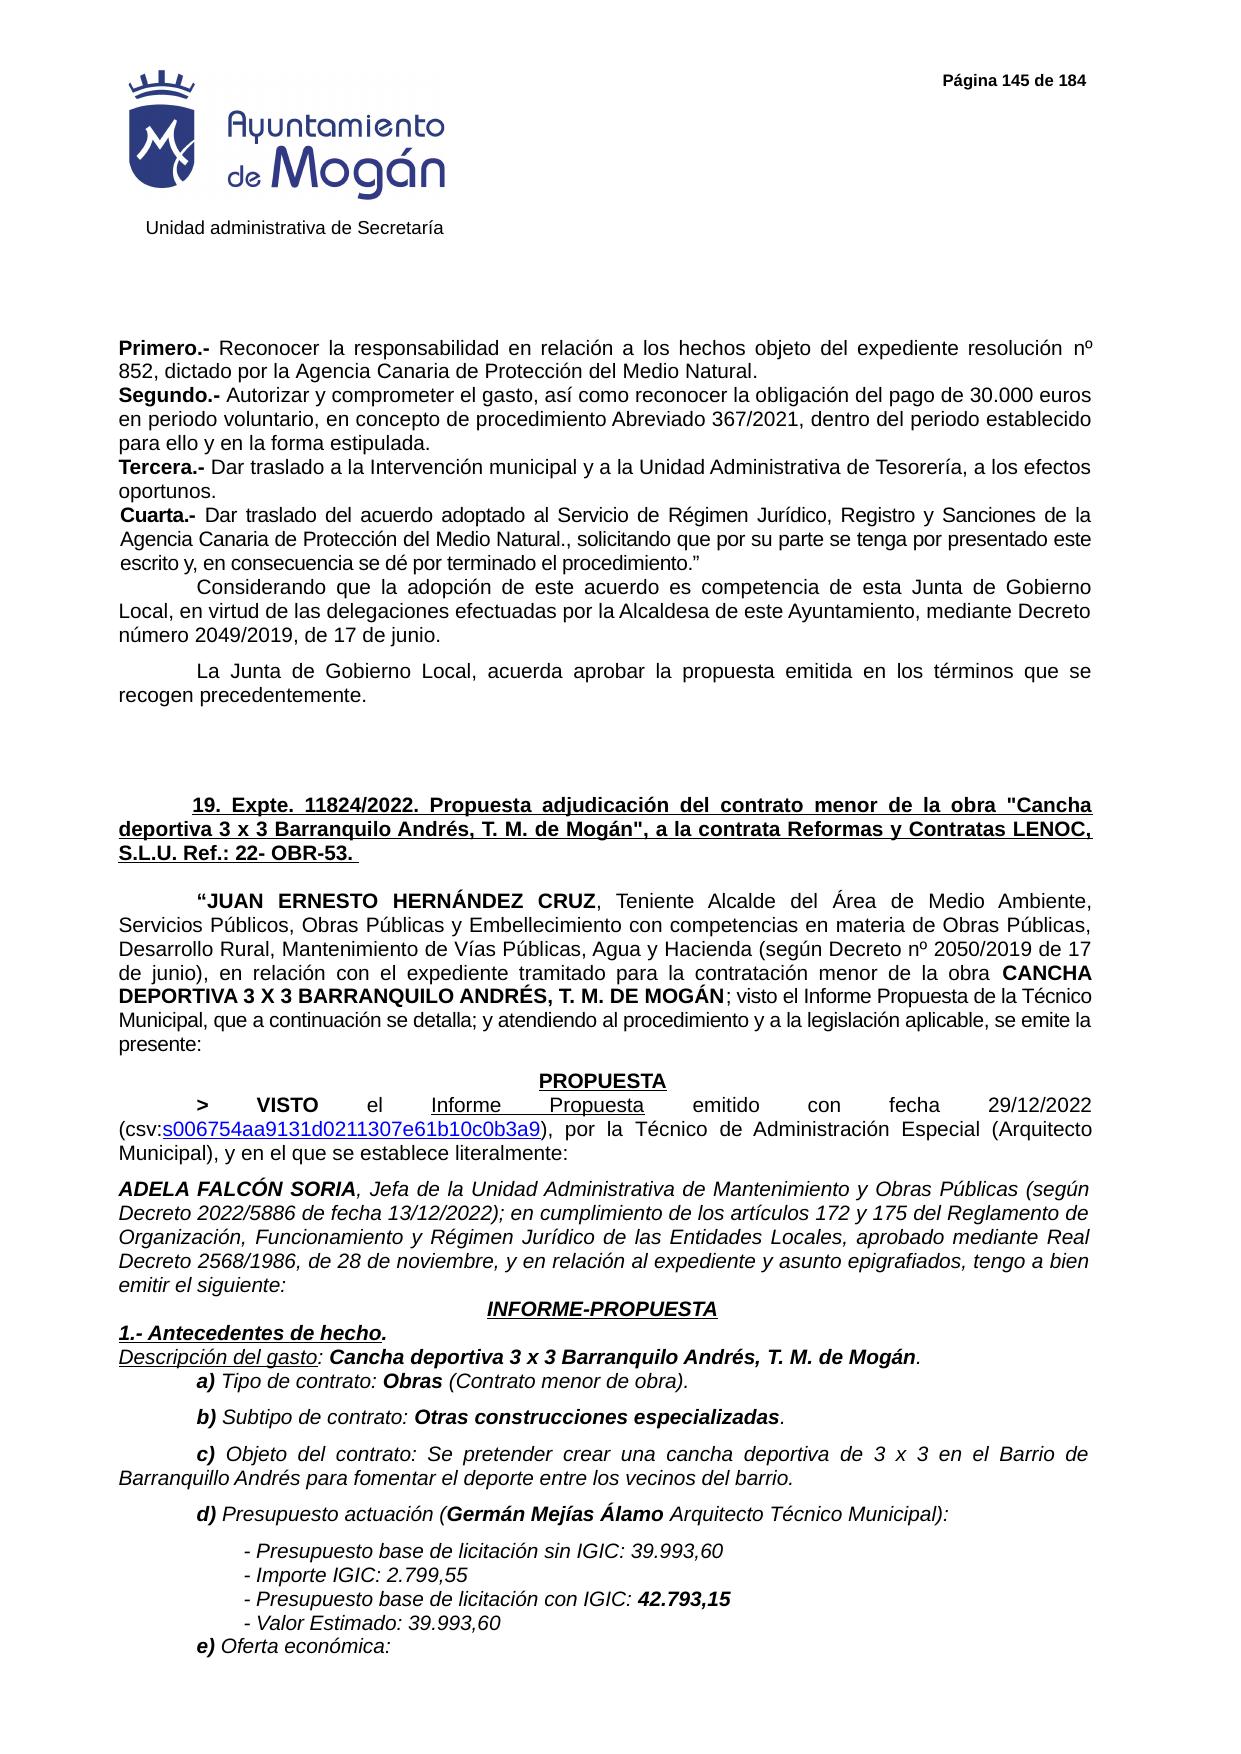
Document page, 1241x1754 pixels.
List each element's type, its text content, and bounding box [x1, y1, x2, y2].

text - Valor Estimado: 39.993,60 [243, 1610, 1092, 1634]
text a) Tipo de contrato: Obras (Contrato menor de obra). [118, 1369, 1092, 1393]
text “JUAN ERNESTO HERNÁNDEZ CRUZ, Teniente Alcalde del Área de Medio Ambiente, Servicios Públicos, Obras Públicas y Embellecimiento con competencias en materia de Obras Públicas, Desarrollo Rural, Mantenimiento de Vías Públicas, Agua y Hacienda (según Decreto nº 2050/2019 de 17 de junio), en relación con el expediente tramitado para la contratación menor de la obra CANCHA DEPORTIVA 3 X 3 BARRANQUILO ANDRÉS, T. M. DE MOGÁN; visto el Informe Propuesta de la Técnico Municipal, que a continuación se detalla; y atendiendo al procedimiento y a la legislación aplicable, se emite la presente: [118, 888, 1092, 1056]
text - Presupuesto base de licitación sin IGIC: 39.993,60 [243, 1538, 1092, 1562]
text c) Objeto del contrato: Se pretender crear una cancha deportiva de 3 x 3 en el Barrio de Barranquillo Andrés para fomentar el deporte entre los vecinos del barrio. [118, 1442, 1092, 1489]
text Considerando que la adopción de este acuerdo es competencia de esta Junta de Gobierno Local, en virtud de las delegaciones efectuadas por la Alcaldesa de este Ayuntamiento, mediante Decreto número 2049/2019, de 17 de junio. [118, 575, 1092, 647]
text Segundo.- Autorizar y comprometer el gasto, así como reconocer la obligación del pago de 30.000 euros en periodo voluntario, en concepto de procedimiento Abreviado 367/2021, dentro del periodo establecido para ello y en la forma estipulada. [118, 383, 1092, 455]
text 19. Expte. 11824/2022. Propuesta adjudicación del contrato menor de la obra "Cancha deportiva 3 x 3 Barranquilo Andrés, T. M. de Mogán", a la contrata Reformas y Contratas LENOC, [118, 793, 1092, 838]
text INFORME-PROPUESTA [118, 1297, 1092, 1321]
text b) Subtipo de contrato: Otras construcciones especializadas. [118, 1405, 1092, 1429]
text - Presupuesto base de licitación con IGIC: 42.793,15 [243, 1586, 1092, 1610]
text Cuarta.- Dar traslado del acuerdo adoptado al Servicio de Régimen Jurídico, Registro y Sanciones de la Agencia Canaria de Protección del Medio Natural., solicitando que por su parte se tenga por presentado este escrito y, en consecuencia se dé por terminado el procedimiento.” [120, 503, 1092, 575]
text > VISTO el Informe Propuesta emitido con fecha 29/12/2022 (csv:s006754aa9131d0211307e61b10c0b3a9), por la Técnico de Administración Especial (Arquitecto Municipal), y en el que se establece literalmente: [118, 1093, 1092, 1164]
picture [128, 70, 445, 206]
text d) Presupuesto actuación (Germán Mejías Álamo Arquitecto Técnico Municipal): [118, 1502, 1092, 1526]
text La Junta de Gobierno Local, acuerda aprobar la propuesta emitida en los términos que se recogen precedentemente. [118, 659, 1092, 707]
text Tercera.- Dar traslado a la Intervención municipal y a la Unidad Administrativa de Tesorería, a los efectos oportunos. [118, 455, 1092, 503]
text e) Oferta económica: [118, 1634, 1092, 1658]
text ADELA FALCÓN SORIA, Jefa de la Unidad Administrativa de Mantenimiento y Obras Públicas (según Decreto 2022/5886 de fecha 13/12/2022); en cumplimiento de los artículos 172 y 175 del Reglamento de Organización, Funcionamiento y Régimen Jurídico de las Entidades Locales, aprobado mediante Real Decreto 2568/1986, de 28 de noviembre, y en relación al expediente y asunto epigrafiados, tengo a bien emitir el siguiente: [118, 1177, 1092, 1297]
text Descripción del gasto: Cancha deportiva 3 x 3 Barranquilo Andrés, T. M. de Mogán. [118, 1345, 1092, 1369]
text Primero.- Reconocer la responsabilidad en relación a los hechos objeto del expediente resolución nº 852, dictado por la Agencia Canaria de Protección del Medio Natural. [118, 335, 1092, 383]
text S.L.U. Ref.: 22- OBR-53. [118, 839, 1092, 864]
text - Importe IGIC: 2.799,55 [243, 1562, 1092, 1586]
text 1.- Antecedentes de hecho. [118, 1321, 1092, 1345]
text PROPUESTA [118, 1069, 1092, 1093]
